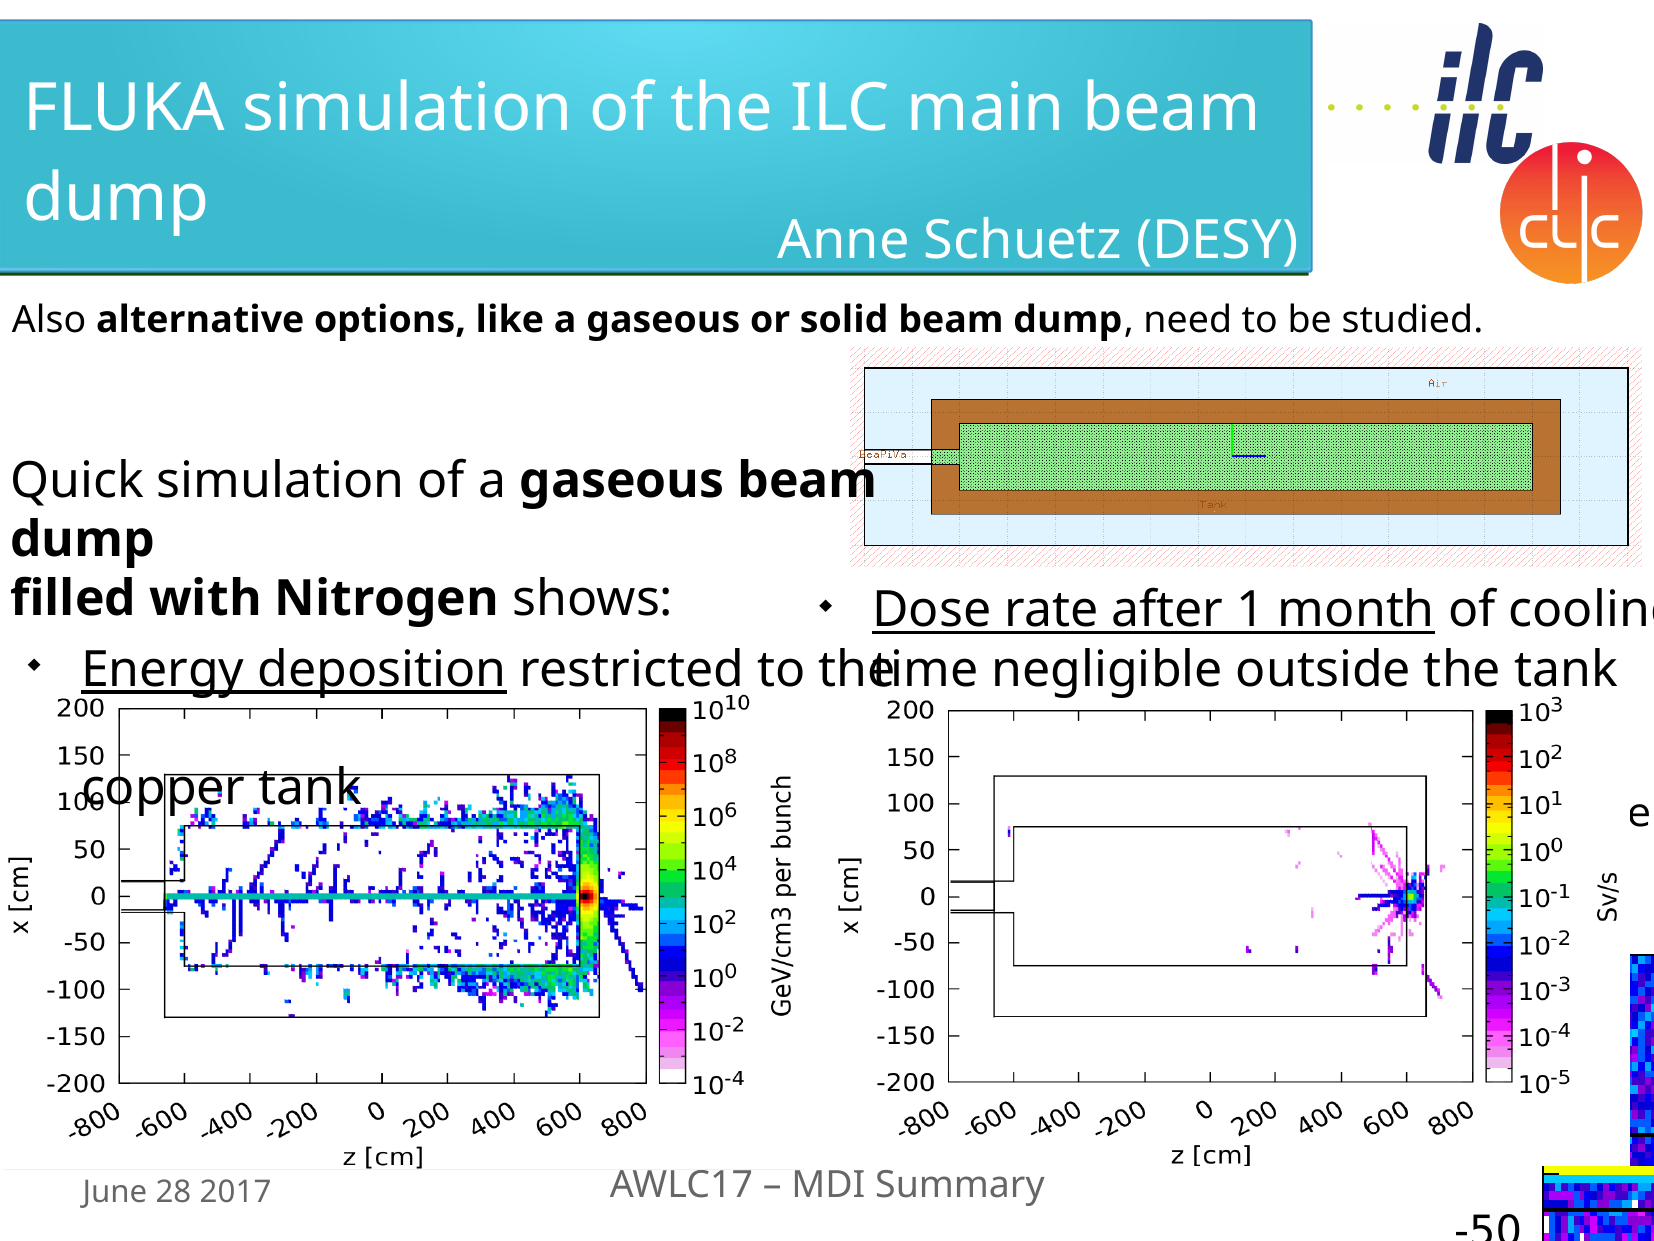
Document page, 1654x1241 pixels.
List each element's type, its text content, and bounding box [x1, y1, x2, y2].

title Anne Schuetz (DESY) [35, 198, 1300, 277]
list Dose rate after 1 month of cooling time negligible outside the tank [801, 582, 1654, 745]
chart [1383, 802, 1654, 1241]
picture [2, 686, 804, 1170]
list Also alternative options, like a gaseous or solid beam dump, need to be studied. [11, 299, 1630, 367]
picture [1328, 23, 1654, 319]
list Quick simulation of a gaseous beam dump filled with Nitrogen shows: Energy deposition restricted to the copper tank [10, 452, 898, 939]
title FLUKA simulation of the ILC main beam dump [23, 47, 1312, 252]
picture [850, 347, 1642, 567]
picture [832, 745, 1630, 1166]
